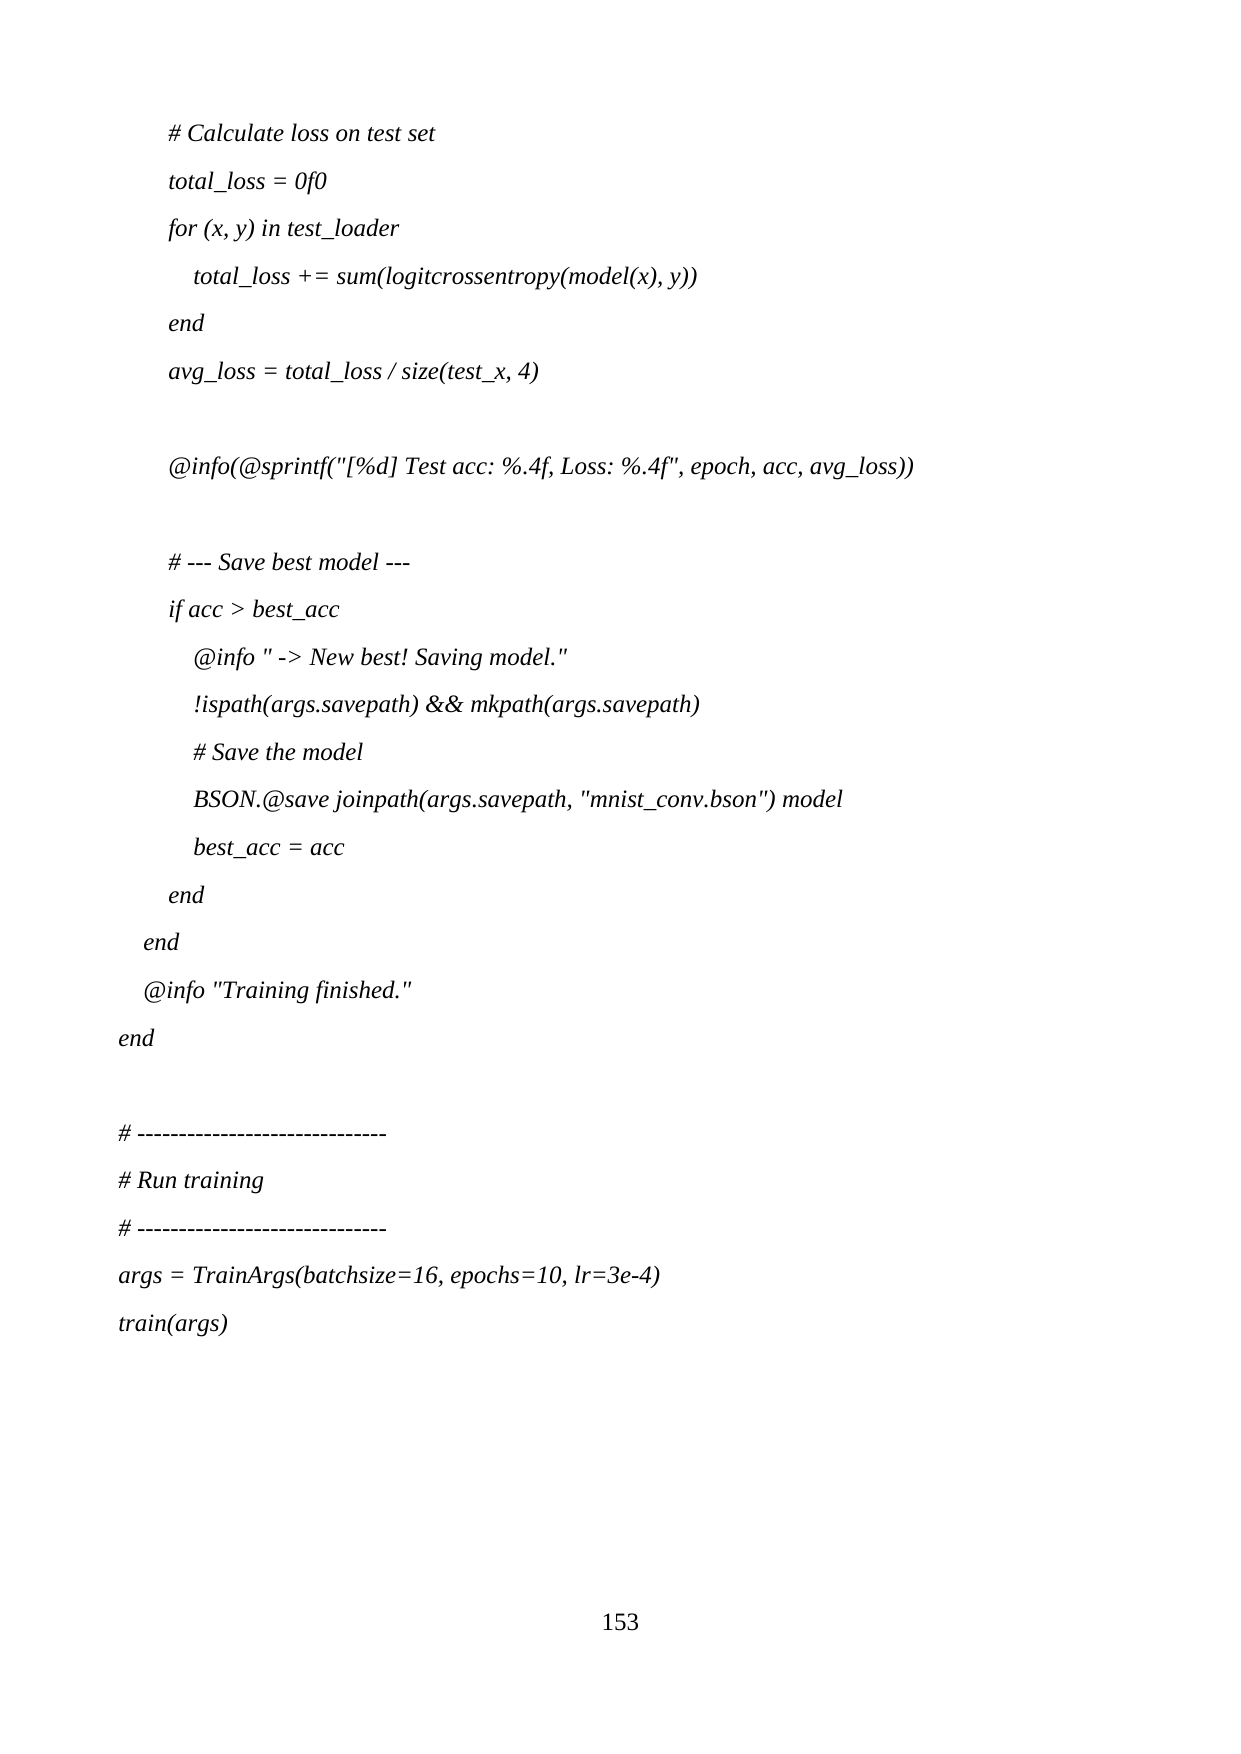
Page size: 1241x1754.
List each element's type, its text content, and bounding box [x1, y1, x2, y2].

text # Save the model [118, 737, 1122, 766]
text end [118, 308, 1122, 337]
text end [118, 1023, 1122, 1051]
text !ispath(args.savepath) && mkpath(args.savepath) [118, 689, 1122, 718]
text BSON.@save joinpath(args.savepath, "mnist_conv.bson") model [118, 784, 1122, 813]
text if acc > best_acc [118, 594, 1122, 623]
text # Run training [118, 1165, 1122, 1194]
text avg_loss = total_loss / size(test_x, 4) [118, 356, 1122, 385]
text for (x, y) in test_loader [118, 213, 1122, 242]
text total_loss += sum(logitcrossentropy(model(x), y)) [118, 261, 1122, 290]
text # ------------------------------ [118, 1118, 1122, 1147]
text @info "Training finished." [118, 975, 1122, 1004]
text @info " -> New best! Saving model." [118, 642, 1122, 671]
text train(args) [118, 1308, 1122, 1337]
text end [118, 927, 1122, 956]
text best_acc = acc [118, 832, 1122, 861]
text @info(@sprintf("[%d] Test acc: %.4f, Loss: %.4f", epoch, acc, avg_loss)) [118, 451, 1122, 480]
text # Calculate loss on test set [118, 118, 1122, 147]
text # --- Save best model --- [118, 547, 1122, 575]
text args = TrainArgs(batchsize=16, epochs=10, lr=3e-4) [118, 1261, 1122, 1289]
text # ------------------------------ [118, 1213, 1122, 1242]
text total_loss = 0f0 [118, 166, 1122, 194]
text end [118, 880, 1122, 908]
